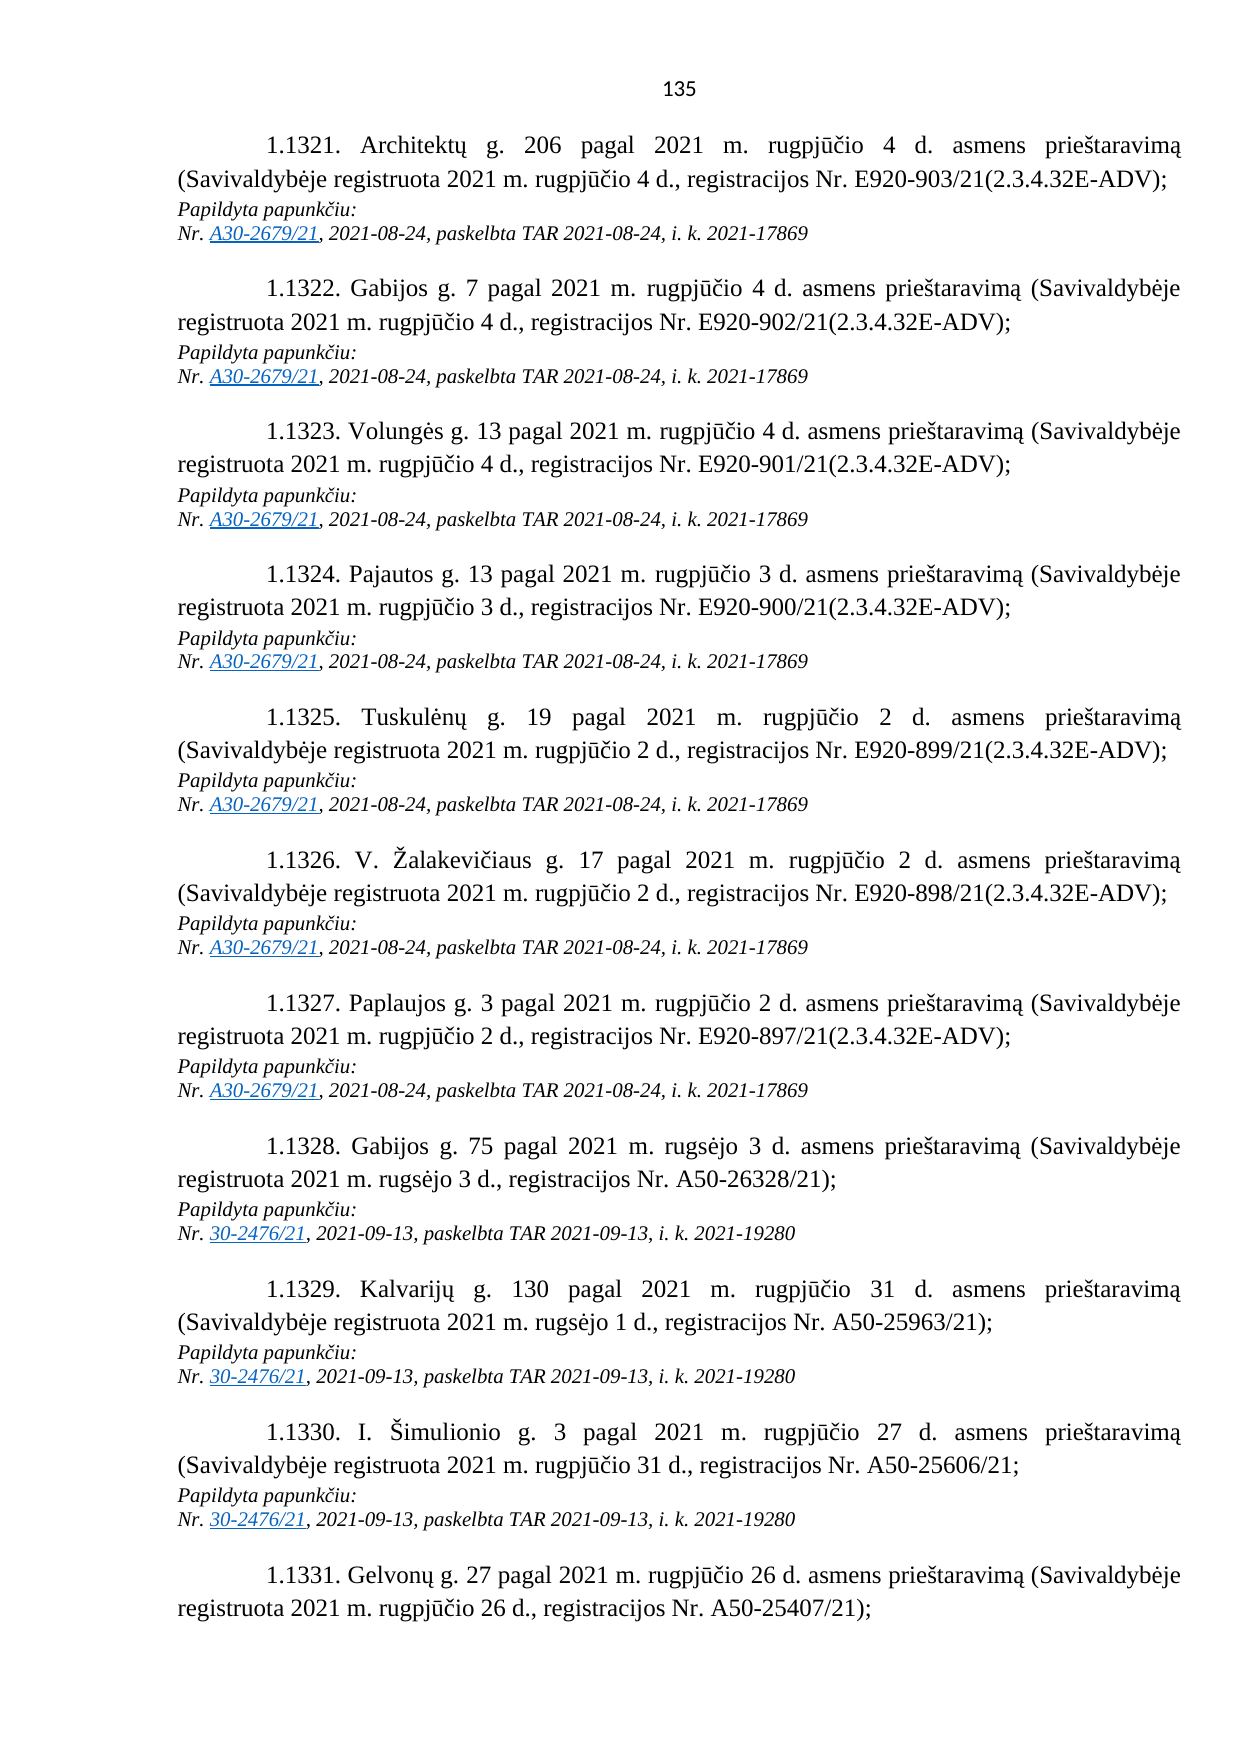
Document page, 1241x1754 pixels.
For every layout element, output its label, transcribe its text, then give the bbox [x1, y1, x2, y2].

text 1.1327. Paplaujos g. 3 pagal 2021 m. rugpjūčio 2 d. asmens prieštaravimą (Savivaldybėje registruota 2021 m. rugpjūčio 2 d., registracijos Nr. E920-897/21(2.3.4.32E-ADV); [177, 988, 1181, 1050]
text 1.1330. I. Šimulionio g. 3 pagal 2021 m. rugpjūčio 27 d. asmens prieštaravimą (Savivaldybėje registruota 2021 m. rugpjūčio 31 d., registracijos Nr. A50-25606/21; [177, 1417, 1181, 1479]
text Papildyta papunkčiu: [177, 197, 1181, 221]
text 1.1329. Kalvarijų g. 130 pagal 2021 m. rugpjūčio 31 d. asmens prieštaravimą (Savivaldybėje registruota 2021 m. rugsėjo 1 d., registracijos Nr. A50-25963/21); [177, 1274, 1181, 1336]
text 1.1323. Volungės g. 13 pagal 2021 m. rugpjūčio 4 d. asmens prieštaravimą (Savivaldybėje registruota 2021 m. rugpjūčio 4 d., registracijos Nr. E920-901/21(2.3.4.32E-ADV); [177, 416, 1181, 478]
text Papildyta papunkčiu: [177, 625, 1181, 649]
text Nr. 30-2476/21, 2021-09-13, paskelbta TAR 2021-09-13, i. k. 2021-19280 [177, 1221, 1181, 1245]
text Papildyta papunkčiu: [177, 911, 1181, 935]
text Papildyta papunkčiu: [177, 768, 1181, 792]
text 1.1324. Pajautos g. 13 pagal 2021 m. rugpjūčio 3 d. asmens prieštaravimą (Savivaldybėje registruota 2021 m. rugpjūčio 3 d., registracijos Nr. E920-900/21(2.3.4.32E-ADV); [177, 559, 1181, 621]
text Nr. A30-2679/21, 2021-08-24, paskelbta TAR 2021-08-24, i. k. 2021-17869 [177, 364, 1181, 388]
text Nr. A30-2679/21, 2021-08-24, paskelbta TAR 2021-08-24, i. k. 2021-17869 [177, 792, 1181, 816]
text Nr. 30-2476/21, 2021-09-13, paskelbta TAR 2021-09-13, i. k. 2021-19280 [177, 1364, 1181, 1388]
text 1.1326. V. Žalakevičiaus g. 17 pagal 2021 m. rugpjūčio 2 d. asmens prieštaravimą (Savivaldybėje registruota 2021 m. rugpjūčio 2 d., registracijos Nr. E920-898/21(2.3.4.32E-ADV); [177, 845, 1181, 907]
text 1.1328. Gabijos g. 75 pagal 2021 m. rugsėjo 3 d. asmens prieštaravimą (Savivaldybėje registruota 2021 m. rugsėjo 3 d., registracijos Nr. A50-26328/21); [177, 1131, 1181, 1193]
text Papildyta papunkčiu: [177, 482, 1181, 507]
text Papildyta papunkčiu: [177, 1340, 1181, 1364]
text Papildyta papunkčiu: [177, 1054, 1181, 1078]
text Nr. 30-2476/21, 2021-09-13, paskelbta TAR 2021-09-13, i. k. 2021-19280 [177, 1507, 1181, 1531]
text Papildyta papunkčiu: [177, 339, 1181, 364]
text Nr. A30-2679/21, 2021-08-24, paskelbta TAR 2021-08-24, i. k. 2021-17869 [177, 649, 1181, 673]
text Papildyta papunkčiu: [177, 1483, 1181, 1507]
text Nr. A30-2679/21, 2021-08-24, paskelbta TAR 2021-08-24, i. k. 2021-17869 [177, 221, 1181, 245]
text Nr. A30-2679/21, 2021-08-24, paskelbta TAR 2021-08-24, i. k. 2021-17869 [177, 935, 1181, 959]
text 1.1321. Architektų g. 206 pagal 2021 m. rugpjūčio 4 d. asmens prieštaravimą (Savivaldybėje registruota 2021 m. rugpjūčio 4 d., registracijos Nr. E920-903/21(2.3.4.32E-ADV); [177, 131, 1181, 192]
text 1.1325. Tuskulėnų g. 19 pagal 2021 m. rugpjūčio 2 d. asmens prieštaravimą (Savivaldybėje registruota 2021 m. rugpjūčio 2 d., registracijos Nr. E920-899/21(2.3.4.32E-ADV); [177, 702, 1181, 764]
text Nr. A30-2679/21, 2021-08-24, paskelbta TAR 2021-08-24, i. k. 2021-17869 [177, 1078, 1181, 1102]
text 1.1331. Gelvonų g. 27 pagal 2021 m. rugpjūčio 26 d. asmens prieštaravimą (Savivaldybėje registruota 2021 m. rugpjūčio 26 d., registracijos Nr. A50-25407/21); [177, 1560, 1181, 1622]
text Nr. A30-2679/21, 2021-08-24, paskelbta TAR 2021-08-24, i. k. 2021-17869 [177, 507, 1181, 531]
text 1.1322. Gabijos g. 7 pagal 2021 m. rugpjūčio 4 d. asmens prieštaravimą (Savivaldybėje registruota 2021 m. rugpjūčio 4 d., registracijos Nr. E920-902/21(2.3.4.32E-ADV); [177, 273, 1181, 335]
text Papildyta papunkčiu: [177, 1197, 1181, 1221]
